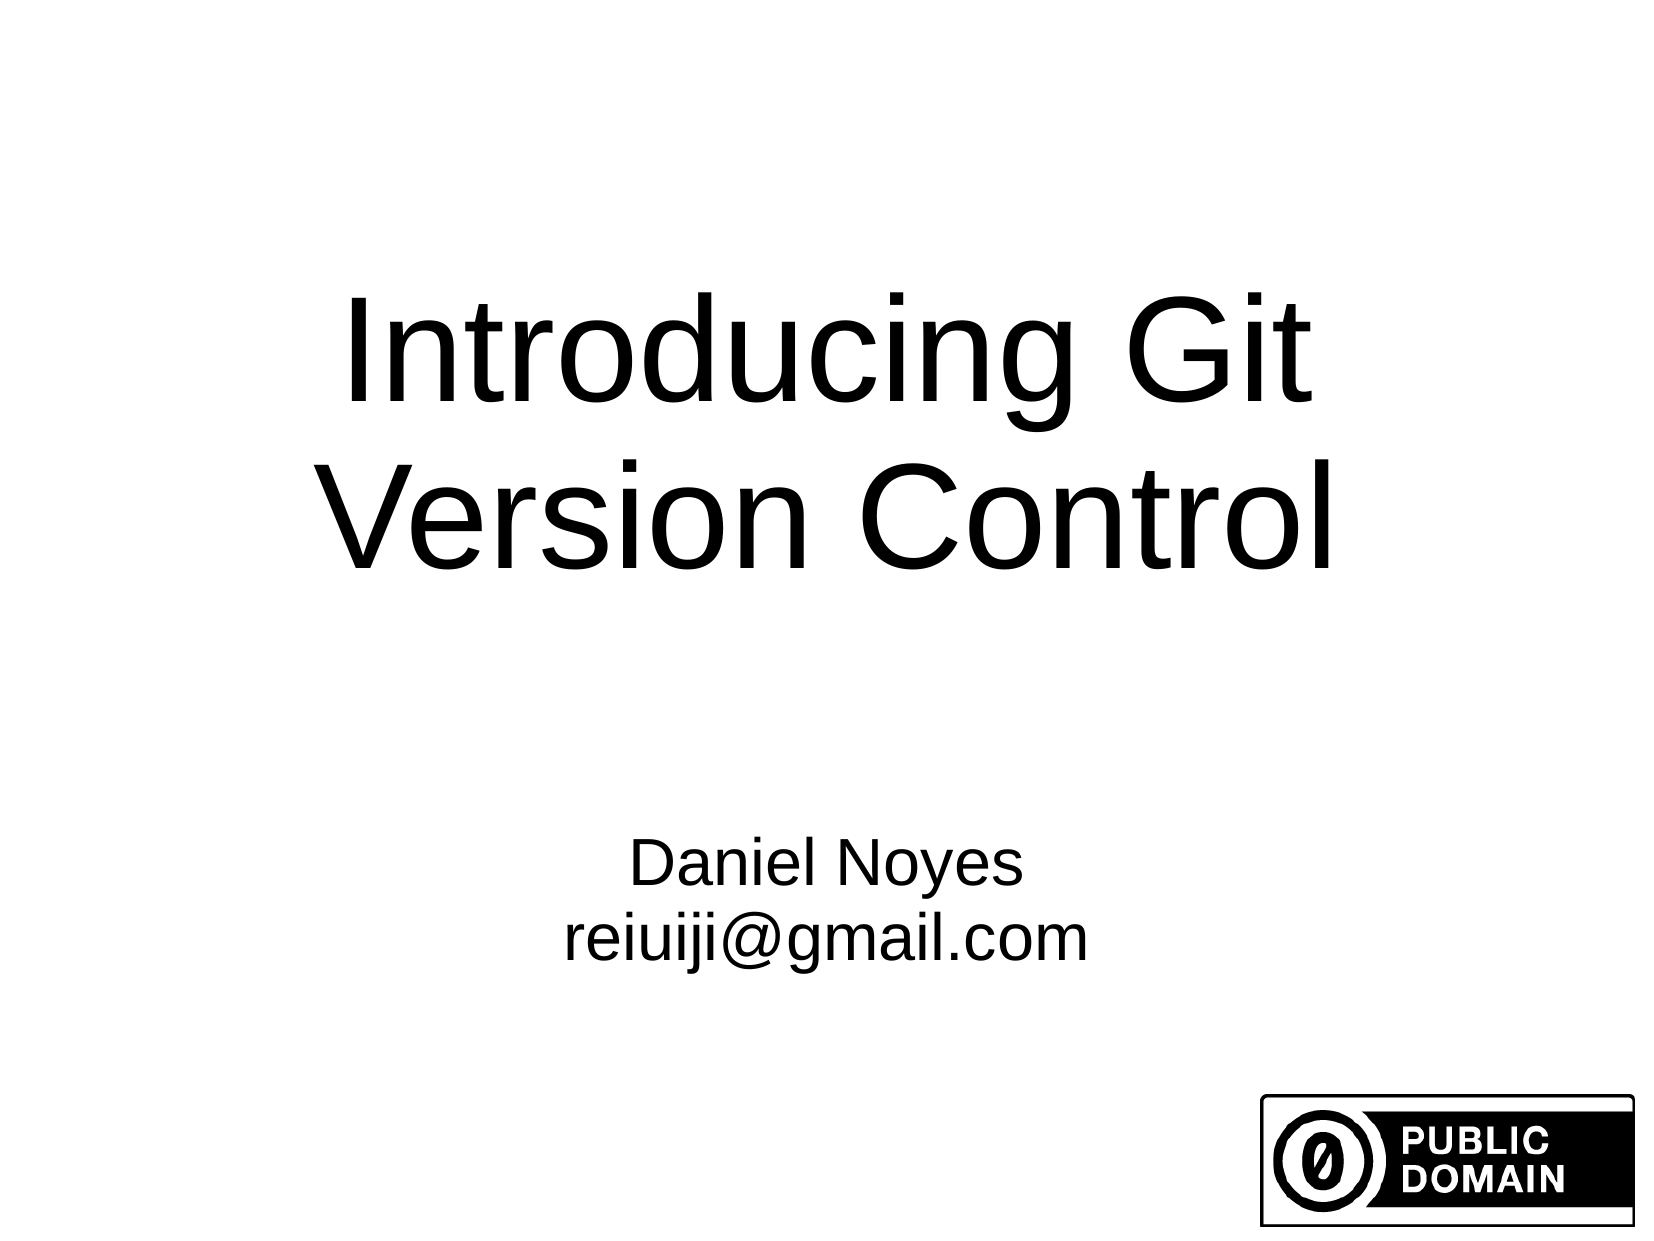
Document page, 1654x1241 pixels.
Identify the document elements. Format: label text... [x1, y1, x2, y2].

subtitle Introducing Git Version Control Daniel Noyes reiuiji@gmail.com [82, 67, 1571, 1173]
picture [1260, 1094, 1635, 1227]
